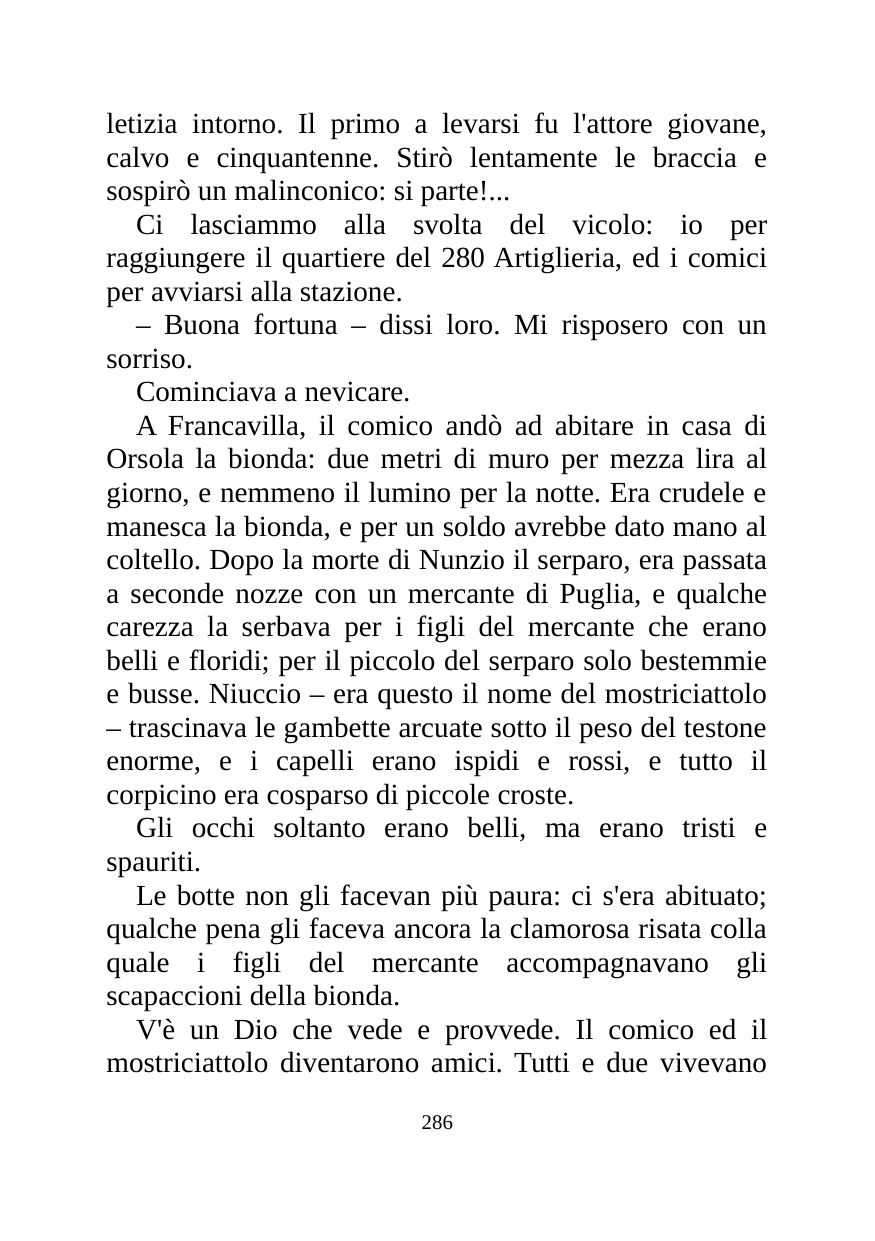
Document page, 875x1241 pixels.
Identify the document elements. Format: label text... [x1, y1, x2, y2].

text V'è un Dio che vede e provvede. Il comico ed il mostriciattolo diventarono amici. Tutti e due vivevano [106, 1012, 768, 1079]
text Ci lasciammo alla svolta del vicolo: io per raggiungere il quartiere del 280 Artiglieria, ed i comici per avviarsi alla stazione. [106, 207, 768, 307]
text – Buona fortuna – dissi loro. Mi risposero con un sorriso. [106, 307, 768, 374]
text Cominciava a nevicare. [106, 374, 768, 408]
text Le botte non gli facevan più paura: ci s'era abituato; qualche pena gli faceva ancora la clamorosa risata colla quale i figli del mercante accompagnavano gli scapaccioni della bionda. [106, 878, 768, 1012]
text Gli occhi soltanto erano belli, ma erano tristi e spauriti. [106, 811, 768, 878]
text A Francavilla, il comico andò ad abitare in casa di Orsola la bionda: due metri di muro per mezza lira al giorno, e nemmeno il lumino per la notte. Era crudele e manesca la bionda, e per un soldo avrebbe dato mano al coltello. Dopo la morte di Nunzio il serparo, era passata a seconde nozze con un mercante di Puglia, e qualche carezza la serbava per i figli del mercante che erano belli e floridi; per il piccolo del serparo solo bestemmie e busse. Niuccio – era questo il nome del mostriciattolo – trascinava le gambette arcuate sotto il peso del testone enorme, e i capelli erano ispidi e rossi, e tutto il corpicino era cosparso di piccole croste. [106, 408, 768, 811]
text letizia intorno. Il primo a levarsi fu l'attore giovane, calvo e cinquantenne. Stirò lentamente le braccia e sospirò un malinconico: si parte!... [106, 106, 768, 207]
